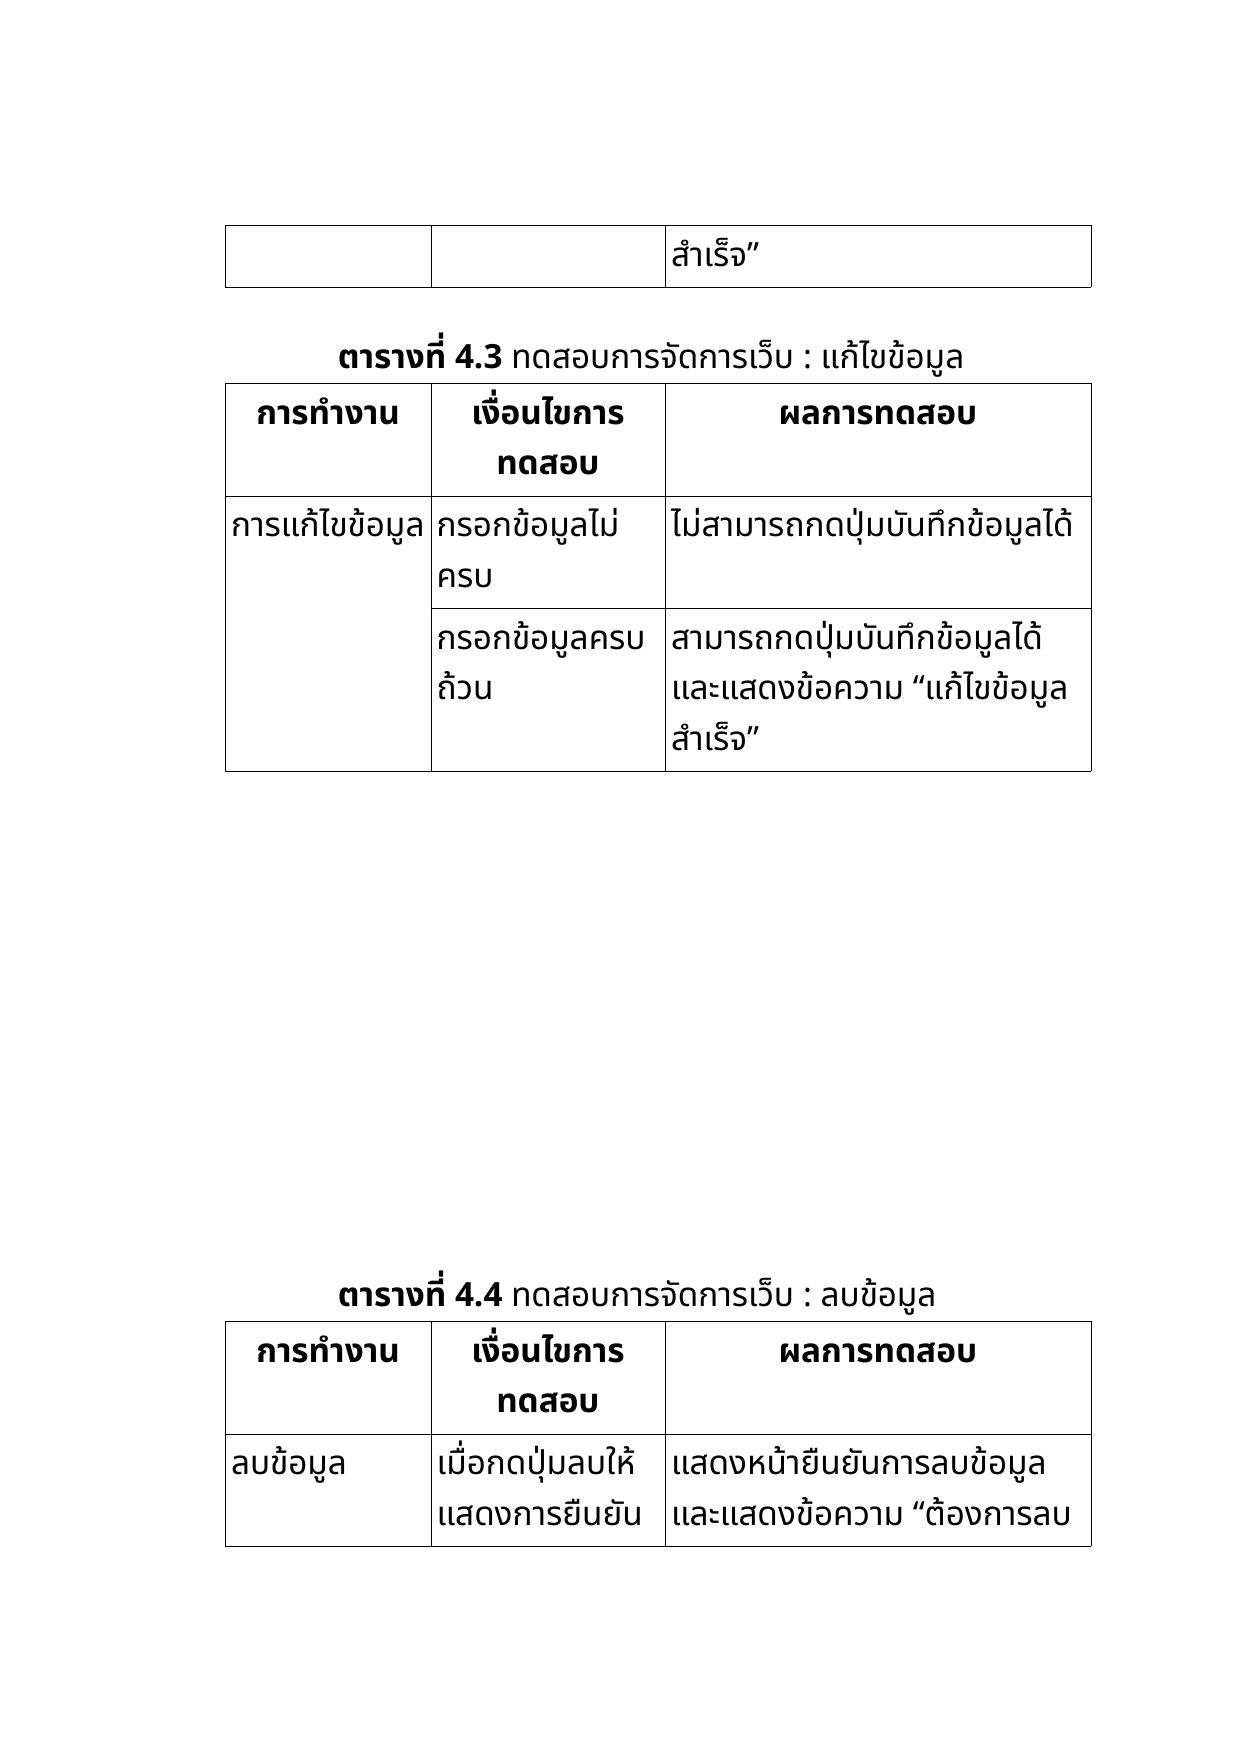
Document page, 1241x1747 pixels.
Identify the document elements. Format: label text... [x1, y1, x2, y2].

table_header ผลการทดสอบ [666, 1322, 1091, 1433]
table_cell ลบข้อมูล [226, 1435, 431, 1546]
table_header ผลการทดสอบ [666, 384, 1091, 496]
table_cell ไม่สามารถกดปุ่มบันทึกข้อมูลได้ [666, 497, 1091, 608]
text ตารางที่ 4.3 ทดสอบการจัดการเว็บ : แก้ไขข้อมูล [225, 332, 1091, 383]
table_header การทำงาน [226, 1322, 431, 1433]
table_cell [432, 226, 665, 287]
table_cell สำเร็จ” [666, 226, 1091, 287]
table_cell แสดงหน้ายืนยันการลบข้อมูล และแสดงข้อความ “ต้องการลบ [666, 1435, 1091, 1546]
table_cell กรอกข้อมูลไม่ครบ [432, 497, 665, 608]
text ตารางที่ 4.4 ทดสอบการจัดการเว็บ : ลบข้อมูล [225, 1270, 1091, 1321]
table_header เงื่อนไขการทดสอบ [432, 1322, 665, 1433]
table_cell สามารถกดปุ่มบันทึกข้อมูลได้ และแสดงข้อความ “แก้ไขข้อมูลสำเร็จ” [666, 609, 1091, 771]
table_cell กรอกข้อมูลครบถ้วน [432, 609, 665, 771]
table_cell เมื่อกดปุ่มลบให้แสดงการยืนยัน [432, 1435, 665, 1546]
table_cell การแก้ไขข้อมูล [226, 497, 431, 771]
table_header เงื่อนไขการทดสอบ [432, 384, 665, 496]
table_header การทำงาน [226, 384, 431, 496]
table_cell [226, 226, 431, 287]
